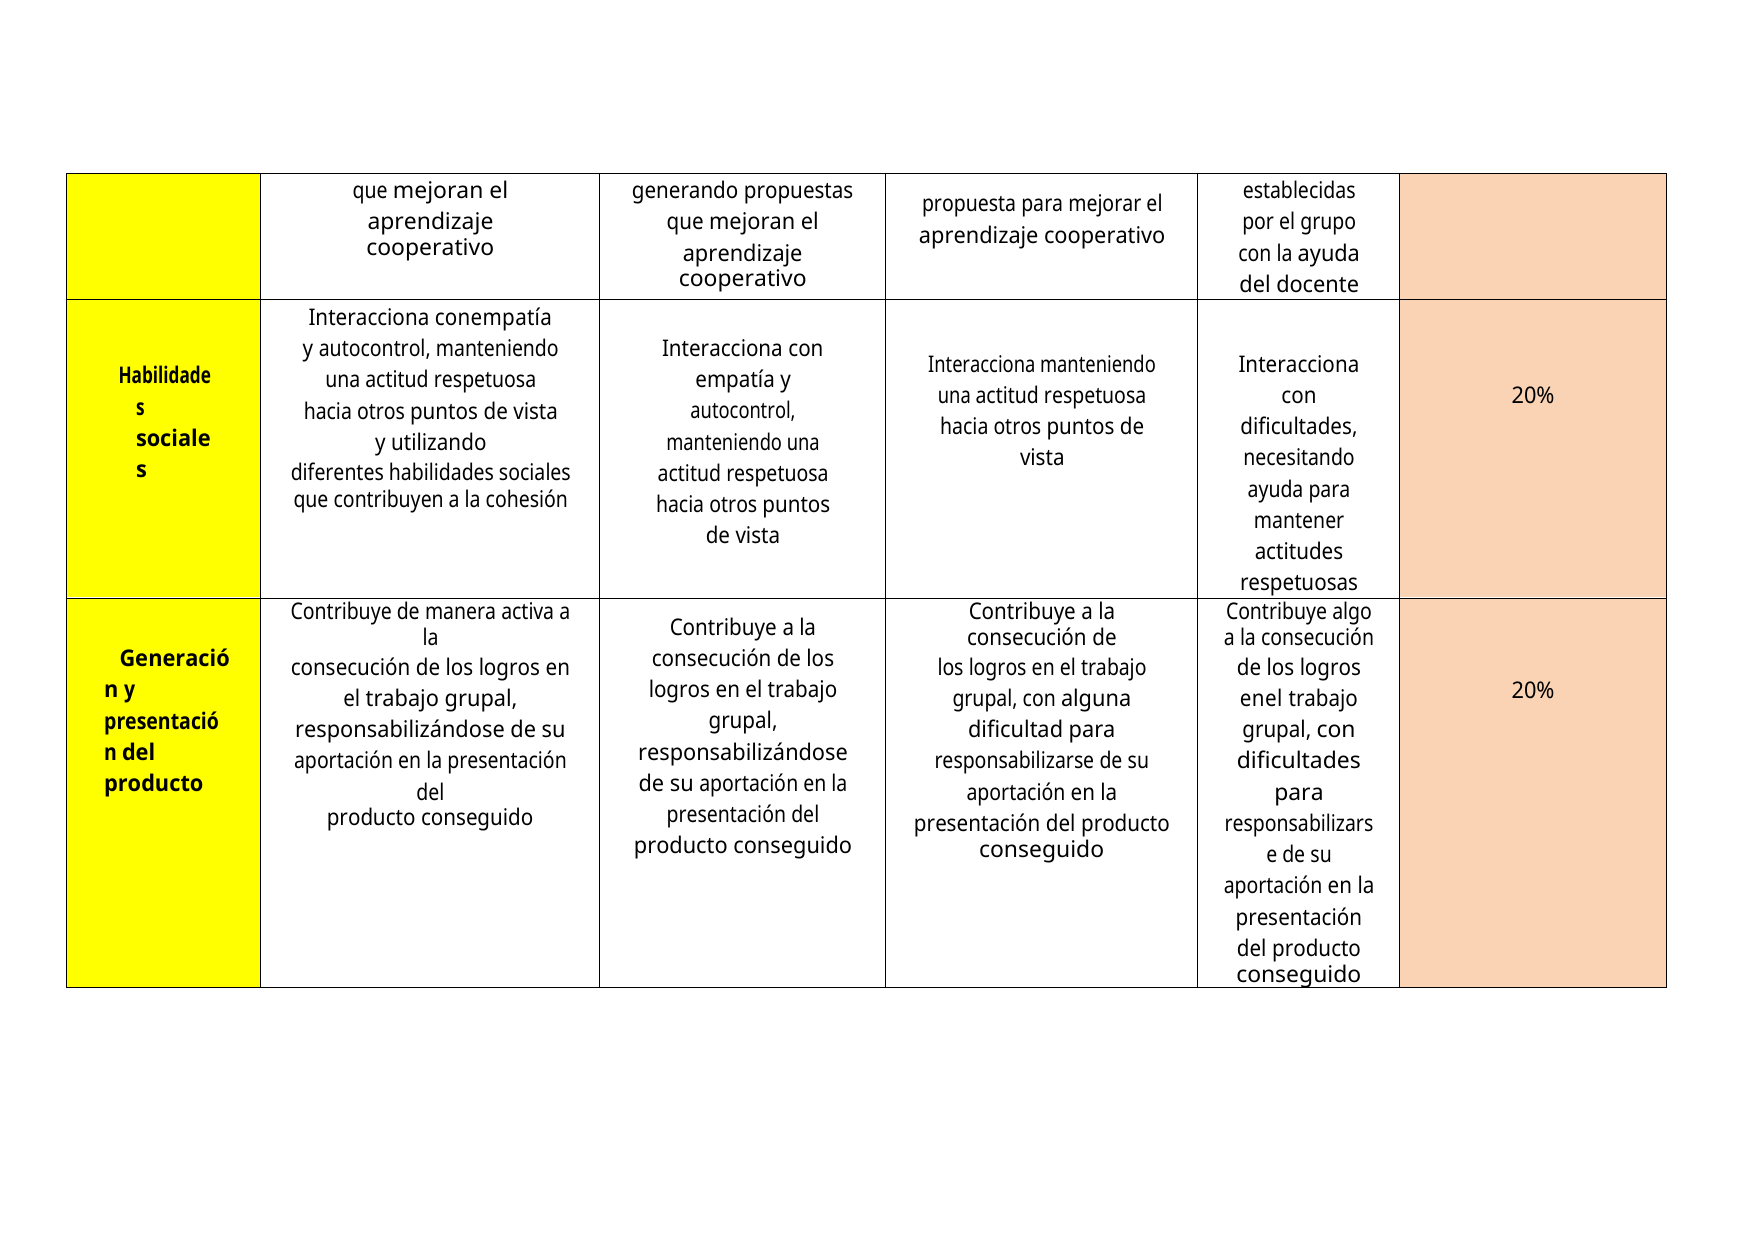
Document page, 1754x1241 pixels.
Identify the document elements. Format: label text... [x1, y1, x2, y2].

table_cell Interacciona manteniendo una actitud respetuosa hacia otros puntos de vista [886, 300, 1197, 597]
table_cell Generación y presentación del producto [67, 599, 260, 987]
table_cell Contribuye a la consecución de los logros en el trabajo grupal, responsabilizándose de su aportación en la presentación del producto conseguido [600, 599, 885, 987]
table_cell generando propuestas que mejoran el aprendizaje cooperativo [600, 174, 885, 299]
table_cell [67, 174, 260, 299]
table_cell propuesta para mejorar el aprendizaje cooperativo [886, 174, 1197, 299]
table_cell Interacciona conempatía y autocontrol, manteniendo una actitud respetuosa hacia otros puntos de vista y utilizando diferentes habilidades sociales que contribuyen a la cohesión [261, 300, 599, 597]
table_cell [1400, 174, 1666, 299]
table_cell Contribuye a la consecución de los logros en el trabajo grupal, con alguna dificultad para responsabilizarse de su aportación en la presentación del producto conseguido [886, 599, 1197, 987]
table_cell Contribuye de manera activa a la consecución de los logros en el trabajo grupal, responsabilizándose de su aportación en la presentación del producto conseguido [261, 599, 599, 987]
table_cell 20% [1400, 300, 1666, 597]
table_cell Habilidades sociales [67, 300, 260, 597]
table_cell 20% [1400, 599, 1666, 987]
table_cell Contribuye algo a la consecución de los logros enel trabajo grupal, con dificultades para responsabilizarse de su aportación en la presentación del producto conseguido [1198, 599, 1399, 987]
table_cell que mejoran el aprendizaje cooperativo [261, 174, 599, 299]
table_cell Interacciona con empatía y autocontrol, manteniendo una actitud respetuosa hacia otros puntos de vista [600, 300, 885, 597]
table_cell establecidas por el grupo con la ayuda del docente [1198, 174, 1399, 299]
table_cell Interacciona con dificultades, necesitando ayuda para mantener actitudes respetuosas [1198, 300, 1399, 597]
